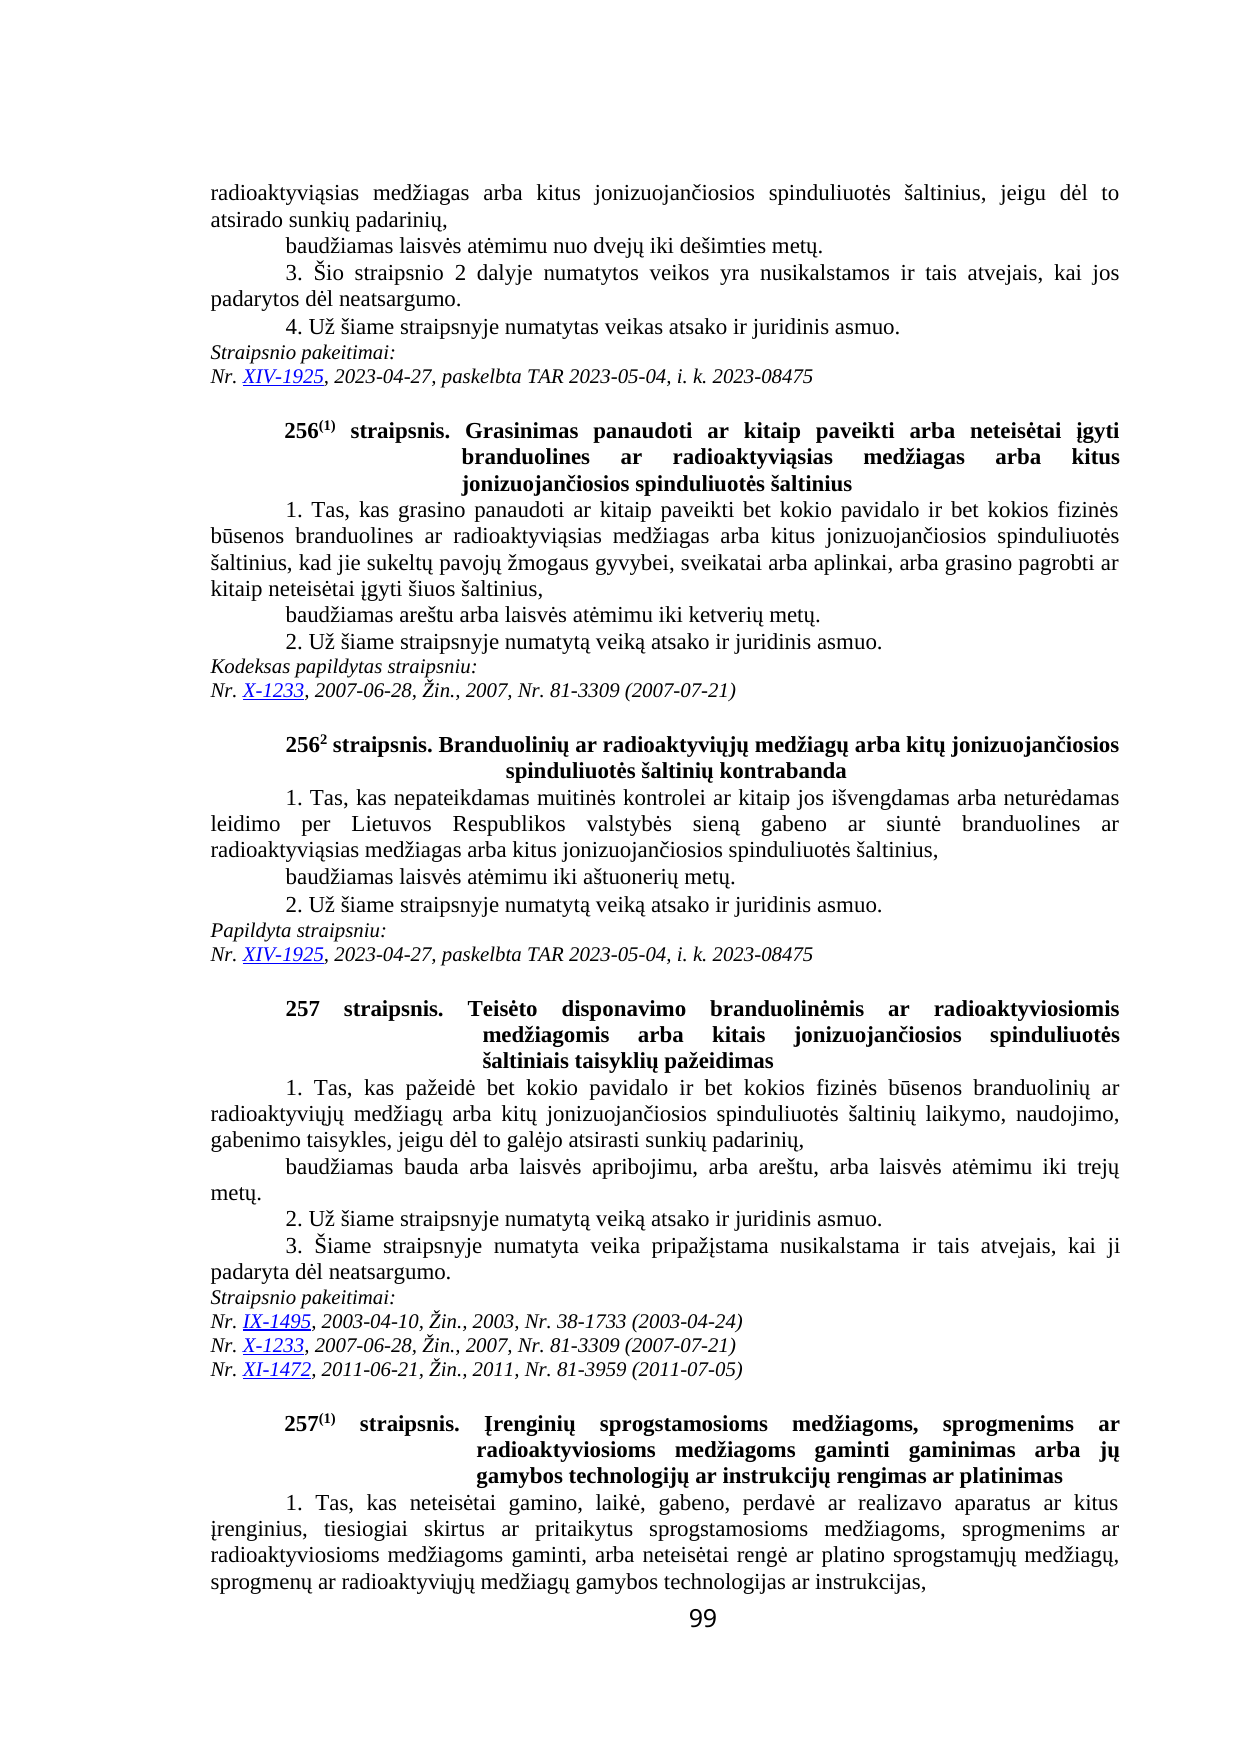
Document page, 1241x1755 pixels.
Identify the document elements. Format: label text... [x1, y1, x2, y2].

text 1. Tas, kas pažeidė bet kokio pavidalo ir bet kokios fizinės būsenos branduolinių ar radioaktyviųjų medžiagų arba kitų jonizuojančiosios spinduliuotės šaltinių laikymo, naudojimo, gabenimo taisykles, jeigu dėl to galėjo atsirasti sunkių padarinių, [210, 1074, 1120, 1153]
text baudžiamas laisvės atėmimu nuo dvejų iki dešimties metų. [210, 232, 1120, 258]
text Papildyta straipsniu: [210, 918, 1120, 942]
text Nr. X-1233, 2007-06-28, Žin., 2007, Nr. 81-3309 (2007-07-21) [210, 678, 1120, 702]
text 1. Tas, kas neteisėtai gamino, laikė, gabeno, perdavė ar realizavo aparatus ar kitus įrenginius, tiesiogiai skirtus ar pritaikytus sprogstamosioms medžiagoms, sprogmenims ar radioaktyviosioms medžiagoms gaminti, arba neteisėtai rengė ar platino sprogstamųjų medžiagų, sprogmenų ar radioaktyviųjų medžiagų gamybos technologijas ar instrukcijas, [210, 1489, 1120, 1594]
text Nr. X-1233, 2007-06-28, Žin., 2007, Nr. 81-3309 (2007-07-21) [210, 1333, 1120, 1357]
text Nr. IX-1495, 2003-04-10, Žin., 2003, Nr. 38-1733 (2003-04-24) [210, 1309, 1120, 1333]
text 1. Tas, kas nepateikdamas muitinės kontrolei ar kitaip jos išvengdamas arba neturėdamas leidimo per Lietuvos Respublikos valstybės sieną gabeno ar siuntė branduolines ar radioaktyviąsias medžiagas arba kitus jonizuojančiosios spinduliuotės šaltinius, [210, 784, 1120, 863]
text Nr. XIV-1925, 2023-04-27, paskelbta TAR 2023-05-04, i. k. 2023-08475 [210, 942, 1120, 966]
text baudžiamas areštu arba laisvės atėmimu iki ketverių metų. [210, 601, 1120, 628]
text 2. Už šiame straipsnyje numatytą veiką atsako ir juridinis asmuo. [210, 628, 1120, 654]
text Kodeksas papildytas straipsniu: [210, 654, 1120, 678]
text 257 straipsnis. Teisėto disponavimo branduolinėmis ar radioaktyviosiomis medžiagomis arba kitais jonizuojančiosios spinduliuotės šaltiniais taisyklių pažeidimas [285, 995, 1120, 1074]
text Nr. XIV-1925, 2023-04-27, paskelbta TAR 2023-05-04, i. k. 2023-08475 [210, 364, 1120, 388]
text Straipsnio pakeitimai: [210, 1284, 1120, 1309]
text radioaktyviąsias medžiagas arba kitus jonizuojančiosios spinduliuotės šaltinius, jeigu dėl to atsirado sunkių padarinių, [210, 179, 1120, 232]
text 257(1) straipsnis. Įrenginių sprogstamosioms medžiagoms, sprogmenims ar radioaktyviosioms medžiagoms gaminti gaminimas arba jų gamybos technologijų ar instrukcijų rengimas ar platinimas [284, 1409, 1120, 1489]
text Nr. XI-1472, 2011-06-21, Žin., 2011, Nr. 81-3959 (2011-07-05) [210, 1357, 1120, 1381]
text 4. Už šiame straipsnyje numatytas veikas atsako ir juridinis asmuo. [210, 311, 1120, 340]
text 2562 straipsnis. Branduolinių ar radioaktyviųjų medžiagų arba kitų jonizuojančiosios spinduliuotės šaltinių kontrabanda [285, 731, 1120, 784]
text Straipsnio pakeitimai: [210, 340, 1120, 364]
text baudžiamas laisvės atėmimu iki aštuonerių metų. [210, 863, 1120, 889]
text baudžiamas bauda arba laisvės apribojimu, arba areštu, arba laisvės atėmimu iki trejų metų. [210, 1153, 1120, 1206]
text 2. Už šiame straipsnyje numatytą veiką atsako ir juridinis asmuo. [210, 1206, 1120, 1232]
text 1. Tas, kas grasino panaudoti ar kitaip paveikti bet kokio pavidalo ir bet kokios fizinės būsenos branduolines ar radioaktyviąsias medžiagas arba kitus jonizuojančiosios spinduliuotės šaltinius, kad jie sukeltų pavojų žmogaus gyvybei, sveikatai arba aplinkai, arba grasino pagrobti ar kitaip neteisėtai įgyti šiuos šaltinius, [210, 496, 1120, 601]
text 2. Už šiame straipsnyje numatytą veiką atsako ir juridinis asmuo. [210, 889, 1120, 918]
text 256(1) straipsnis. Grasinimas panaudoti ar kitaip paveikti arba neteisėtai įgyti branduolines ar radioaktyviąsias medžiagas arba kitus jonizuojančiosios spinduliuotės šaltinius [284, 417, 1120, 496]
text 3. Šio straipsnio 2 dalyje numatytos veikos yra nusikalstamos ir tais atvejais, kai jos padarytos dėl neatsargumo. [210, 258, 1120, 311]
text 3. Šiame straipsnyje numatyta veika pripažįstama nusikalstama ir tais atvejais, kai ji padaryta dėl neatsargumo. [210, 1232, 1120, 1284]
